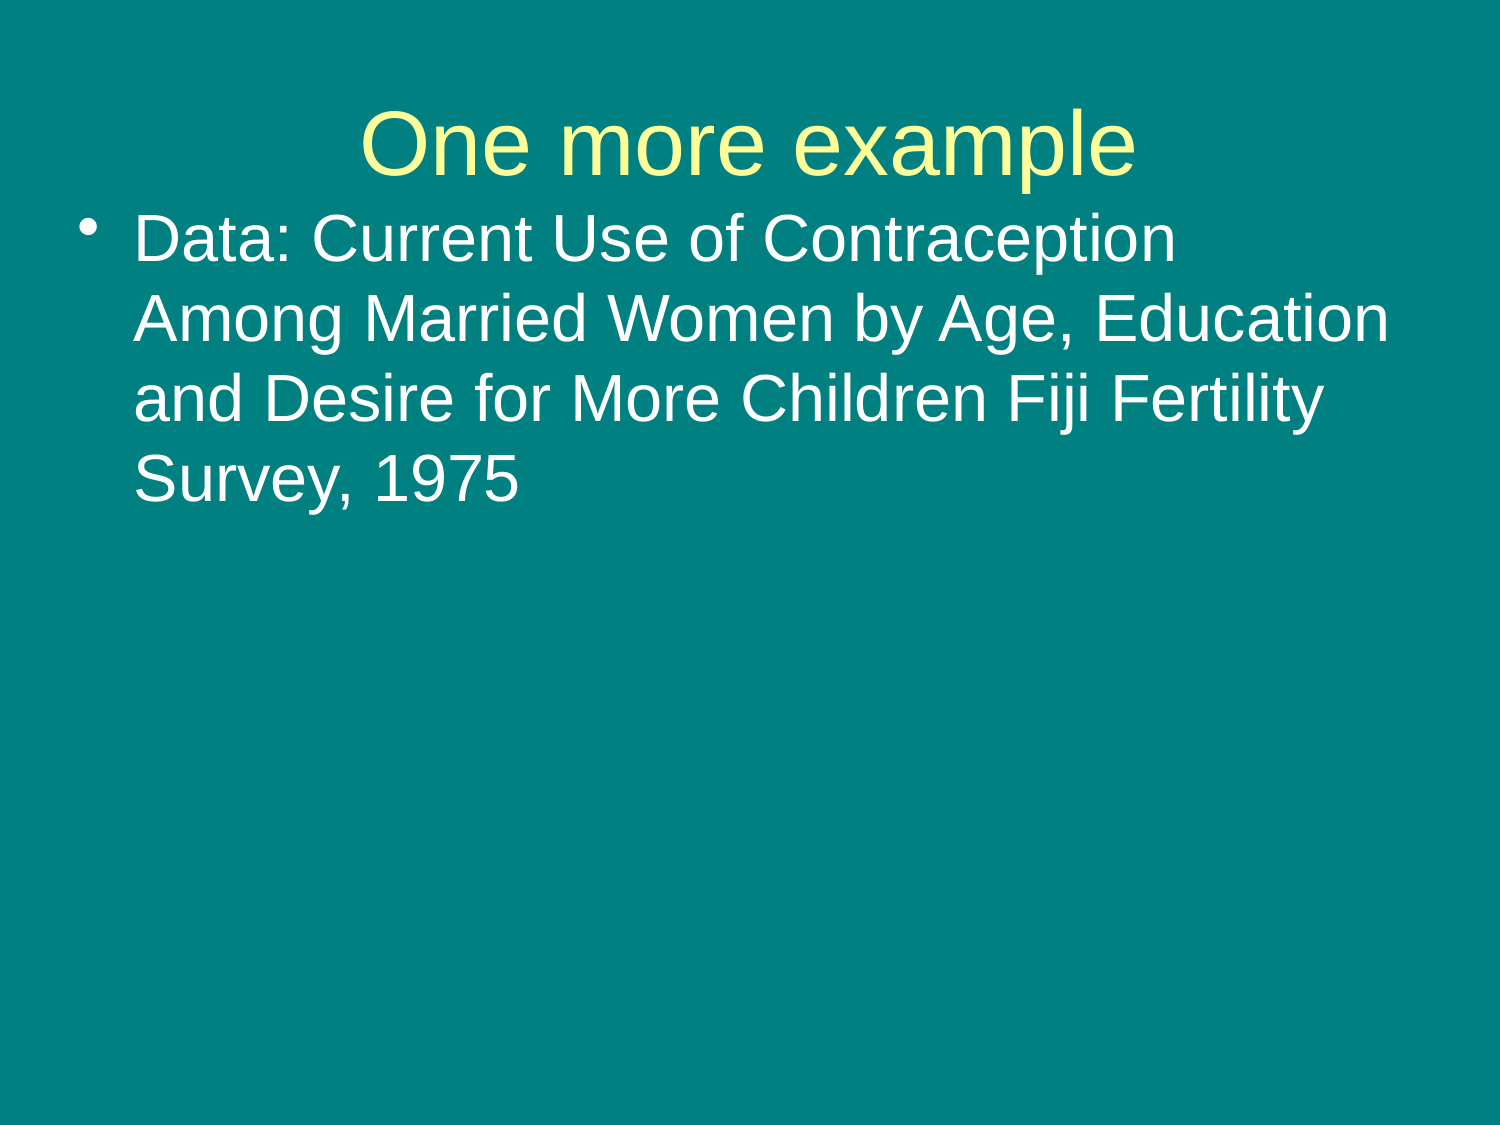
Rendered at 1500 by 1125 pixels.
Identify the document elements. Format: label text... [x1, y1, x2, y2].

title One more example [75, 45, 1425, 233]
list Data: Current Use of Contraception Among Married Women by Age, Education and Desire for More Children Fiji Fertility Survey, 1975 [62, 187, 1413, 930]
